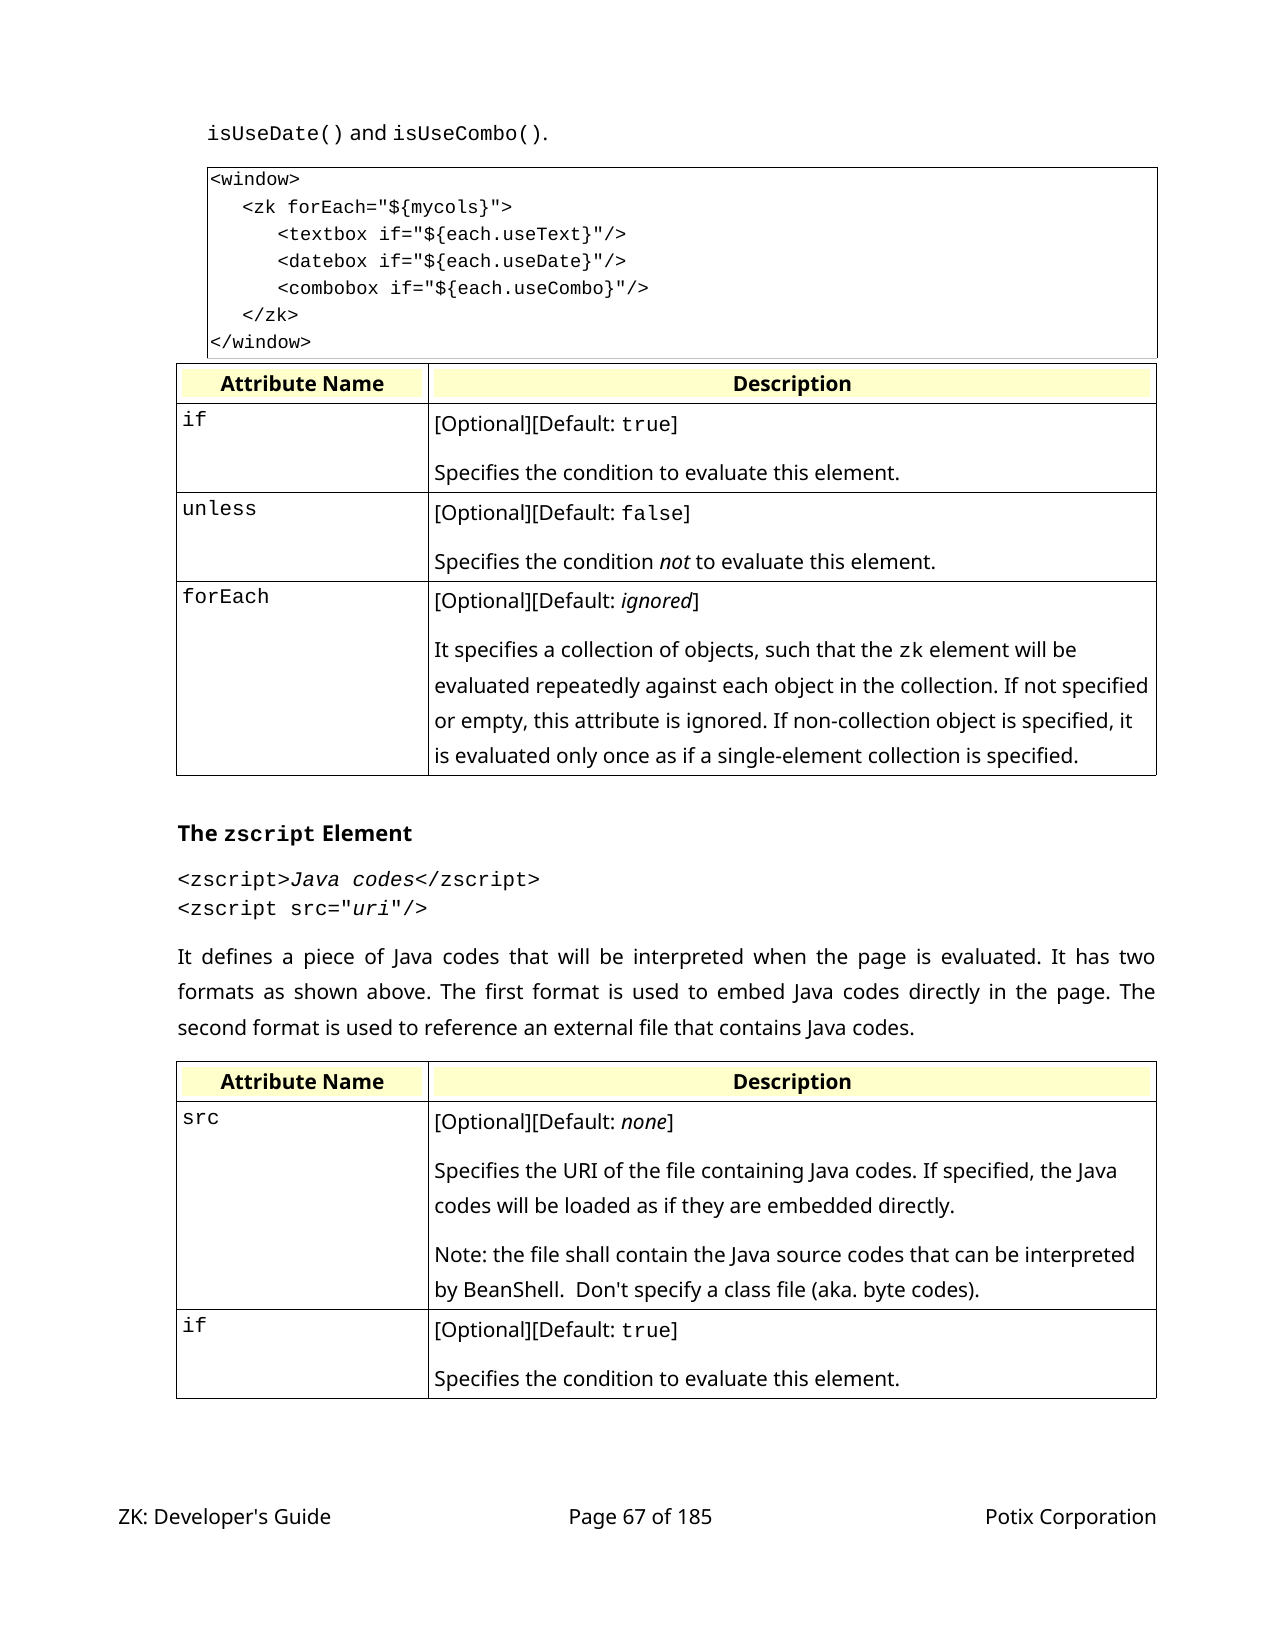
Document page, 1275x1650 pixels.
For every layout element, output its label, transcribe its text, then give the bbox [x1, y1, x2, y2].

table_cell [Optional][Default: true] Specifies the condition to evaluate this element. [429, 1310, 1156, 1398]
table_cell [Optional][Default: true] Specifies the condition to evaluate this element. [429, 404, 1156, 492]
table_cell [Optional][Default: false] Specifies the condition not to evaluate this element. [429, 493, 1156, 581]
table_cell [Optional][Default: ignored] It specifies a collection of objects, such that the zk element will be evaluated repeatedly against each object in the collection. If not specified or empty, this attribute is ignored. If non-collection object is specified, it is evaluated only once as if a single-element collection is specified. [429, 582, 1156, 775]
text <zk forEach="${mycols}"> [208, 194, 1157, 219]
table_header Attribute Name [177, 364, 428, 403]
table_header Description [429, 1062, 1156, 1101]
text </zk> [208, 303, 1157, 327]
text <combobox if="${each.useCombo}"/> [208, 276, 1157, 300]
text <datebox if="${each.useDate}"/> [208, 249, 1157, 273]
text isUseDate() and isUseCombo(). [207, 118, 1157, 147]
table_cell unless [177, 493, 428, 581]
table_header Attribute Name [177, 1062, 428, 1101]
table_cell src [177, 1102, 428, 1309]
subtitle The zscript Element [177, 818, 1157, 848]
text It defines a piece of Java codes that will be interpreted when the page is evaluated. It has two formats as shown above. The first format is used to embed Java codes directly in the page. The second format is used to reference an external file that contains Java codes. [177, 942, 1157, 1041]
text </window> [208, 330, 1157, 358]
table_cell forEach [177, 582, 428, 775]
table_cell if [177, 404, 428, 492]
table_cell if [177, 1310, 428, 1398]
text <textbox if="${each.useText}"/> [208, 222, 1157, 246]
text <window> [208, 168, 1157, 192]
text <zscript>Java codes</zscript> <zscript src="uri"/> [177, 869, 1157, 922]
table_cell [Optional][Default: none] Specifies the URI of the file containing Java codes. If specified, the Java codes will be loaded as if they are embedded directly. Note: the file shall contain the Java source codes that can be interpreted by BeanShell. Don't specify a class file (aka. byte codes). [429, 1102, 1156, 1309]
table_header Description [429, 364, 1156, 403]
